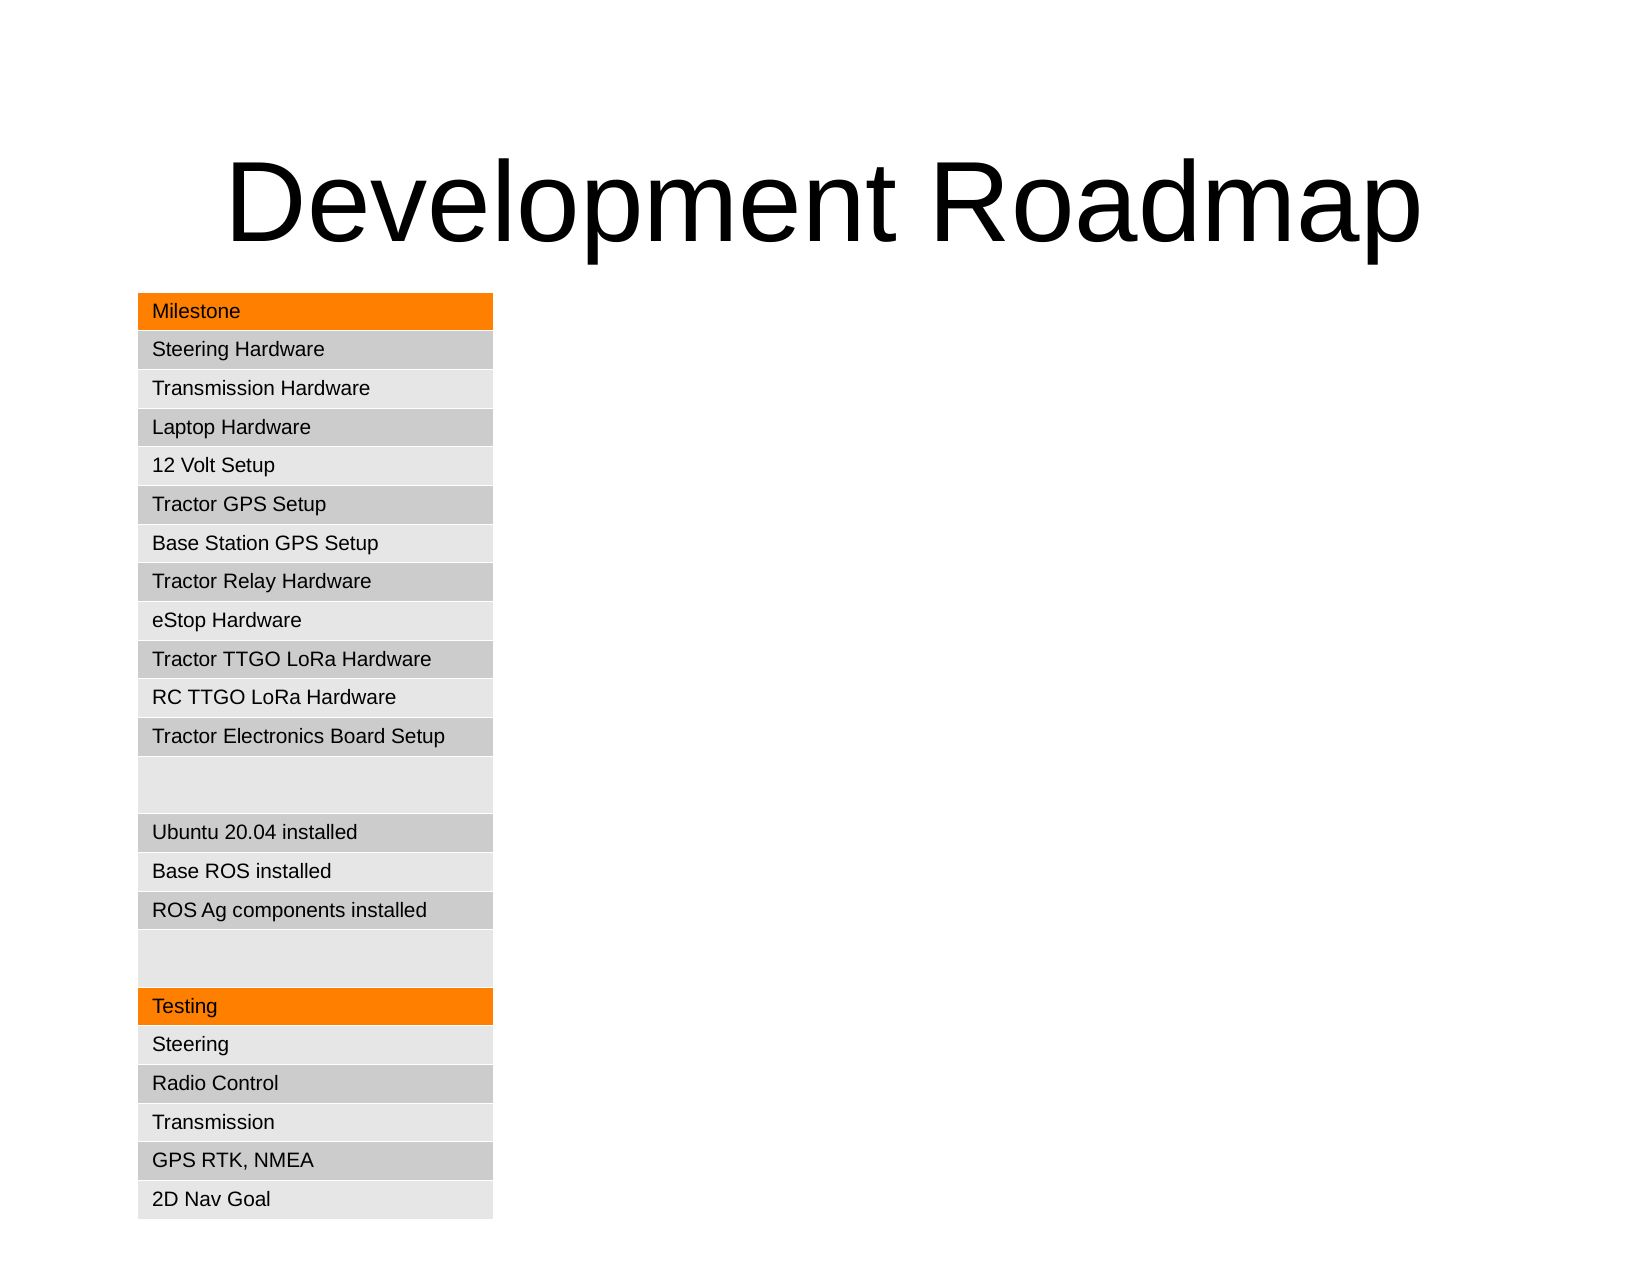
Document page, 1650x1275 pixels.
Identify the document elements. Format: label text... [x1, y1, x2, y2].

table_cell Tractor Electronics Board Setup [138, 718, 493, 756]
table_cell [138, 757, 493, 813]
title Development Roadmap [135, 104, 1515, 298]
table_cell Tractor GPS Setup [138, 486, 493, 524]
table_cell Transmission Hardware [138, 370, 493, 408]
table_cell Base Station GPS Setup [138, 525, 493, 562]
table_cell eStop Hardware [138, 602, 493, 640]
table_cell Tractor Relay Hardware [138, 563, 493, 601]
table_cell ROS Ag components installed [138, 892, 493, 929]
table_cell [138, 930, 493, 987]
table_cell Steering [138, 1026, 493, 1064]
table_cell Ubuntu 20.04 installed [138, 814, 493, 852]
table_header Milestone [138, 293, 493, 330]
table_cell 2D Nav Goal [138, 1181, 493, 1219]
table_cell Testing [138, 988, 493, 1025]
table_cell Steering Hardware [138, 331, 493, 369]
table_cell RC TTGO LoRa Hardware [138, 679, 493, 717]
table_cell GPS RTK, NMEA [138, 1142, 493, 1180]
table_cell Laptop Hardware [138, 409, 493, 446]
table_cell Base ROS installed [138, 853, 493, 891]
table_cell Tractor TTGO LoRa Hardware [138, 641, 493, 678]
table_cell Transmission [138, 1104, 493, 1141]
table_cell Radio Control [138, 1065, 493, 1103]
table_cell 12 Volt Setup [138, 447, 493, 485]
